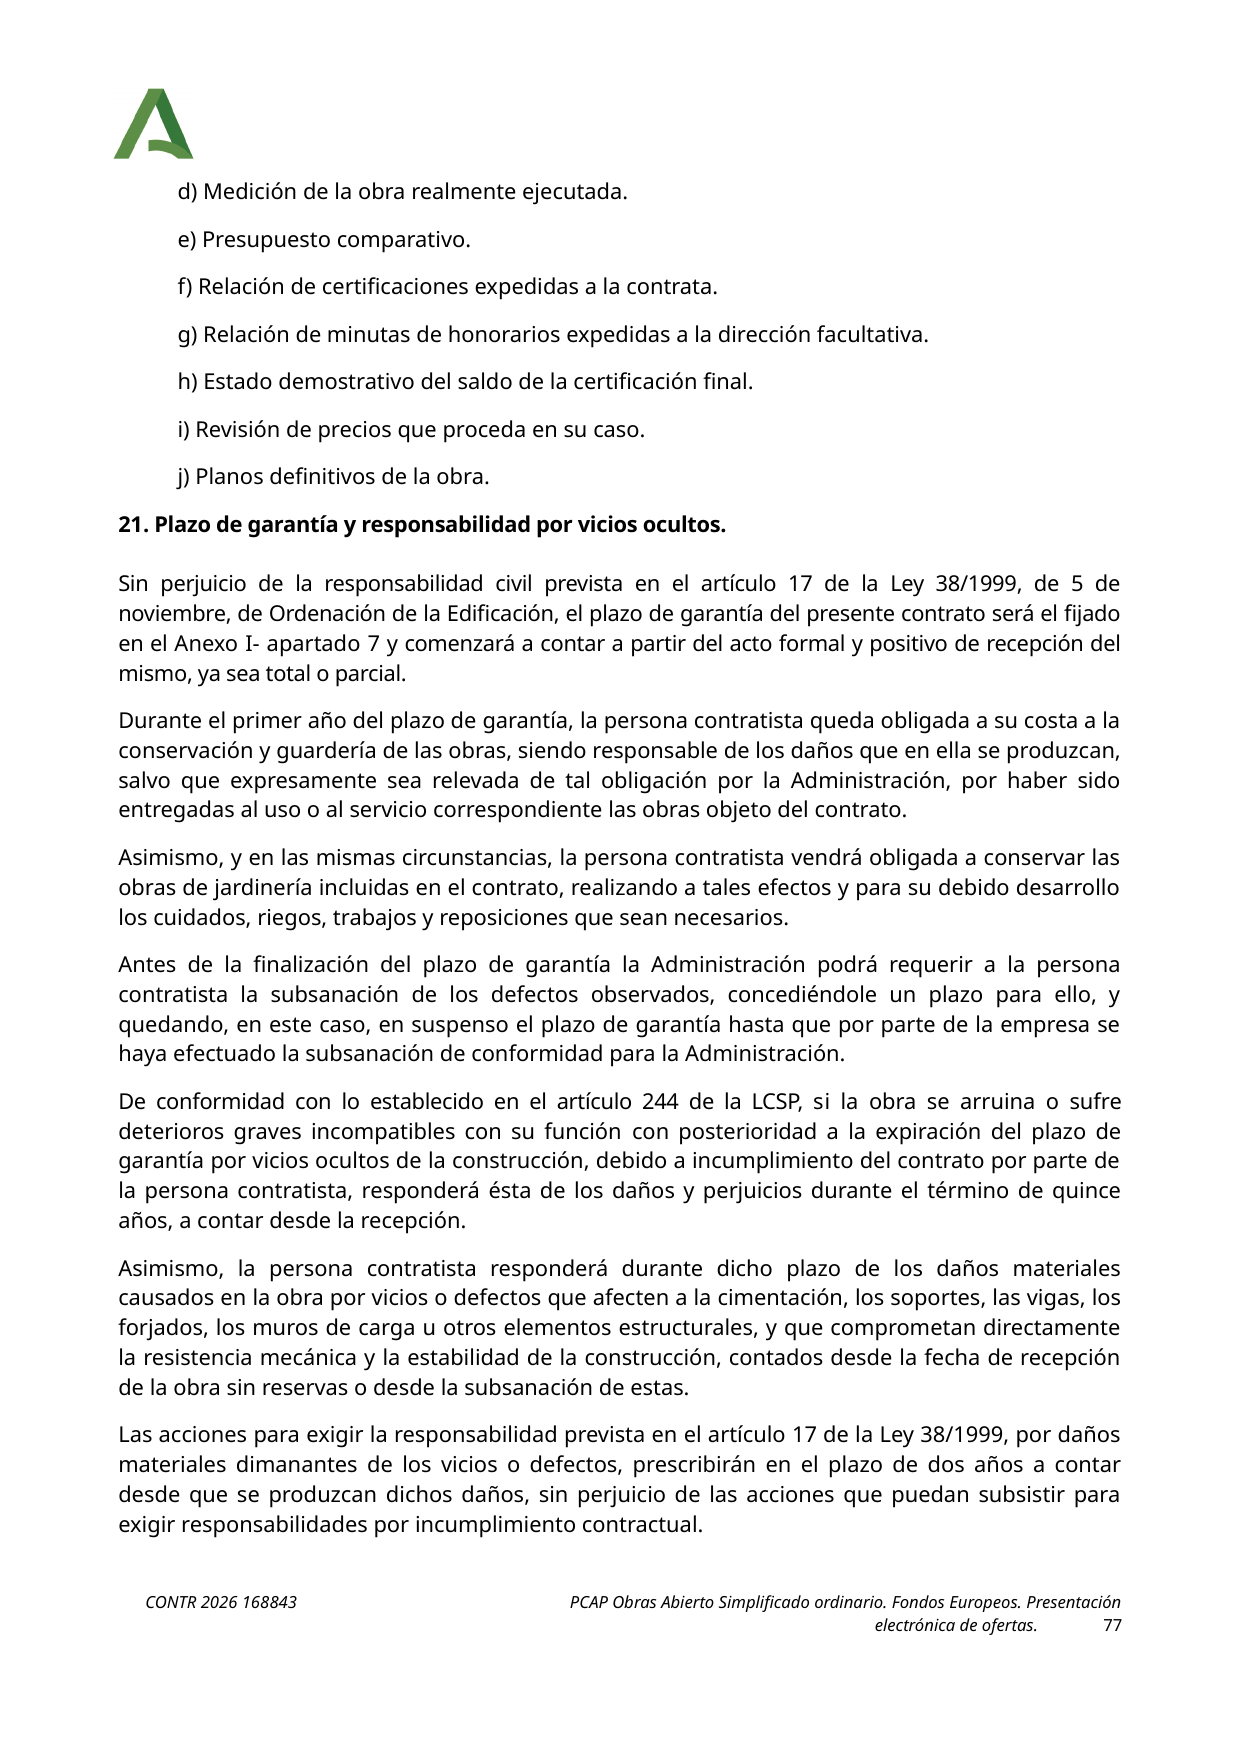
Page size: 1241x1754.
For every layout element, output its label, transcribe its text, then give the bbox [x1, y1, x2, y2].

text Asimismo, la persona contratista responderá durante dicho plazo de los daños materiales causados en la obra por vicios o defectos que afecten a la cimentación, los soportes, las vigas, los forjados, los muros de carga u otros elementos estructurales, y que comprometan directamente la resistencia mecánica y la estabilidad de la construcción, contados desde la fecha de recepción de la obra sin reservas o desde la subsanación de estas. [118, 1252, 1122, 1401]
picture [109, 84, 198, 163]
text Asimismo, y en las mismas circunstancias, la persona contratista vendrá obligada a conservar las obras de jardinería incluidas en el contrato, realizando a tales efectos y para su debido desarrollo los cuidados, riegos, trabajos y reposiciones que sean necesarios. [118, 842, 1122, 931]
text j) Planos definitivos de la obra. [177, 461, 1122, 491]
subtitle 21. Plazo de garantía y responsabilidad por vicios ocultos. [118, 509, 1122, 539]
text Durante el primer año del plazo de garantía, la persona contratista queda obligada a su costa a la conservación y guardería de las obras, siendo responsable de los daños que en ella se produzcan, salvo que expresamente sea relevada de tal obligación por la Administración, por haber sido entregadas al uso o al servicio correspondiente las obras objeto del contrato. [118, 705, 1122, 824]
text Sin perjuicio de la responsabilidad civil prevista en el artículo 17 de la Ley 38/1999, de 5 de noviembre, de Ordenación de la Edificación, el plazo de garantía del presente contrato será el fijado en el Anexo I- apartado 7 y comenzará a contar a partir del acto formal y positivo de recepción del mismo, ya sea total o parcial. [118, 568, 1122, 687]
text f) Relación de certificaciones expedidas a la contrata. [177, 271, 1122, 301]
text e) Presupuesto comparativo. [177, 224, 1122, 254]
text De conformidad con lo establecido en el artículo 244 de la LCSP, si la obra se arruina o sufre deterioros graves incompatibles con su función con posterioridad a la expiración del plazo de garantía por vicios ocultos de la construcción, debido a incumplimiento del contrato por parte de la persona contratista, responderá ésta de los daños y perjuicios durante el término de quince años, a contar desde la recepción. [118, 1086, 1122, 1235]
text d) Medición de la obra realmente ejecutada. [177, 176, 1122, 206]
text g) Relación de minutas de honorarios expedidas a la dirección facultativa. [177, 319, 1122, 349]
text Las acciones para exigir la responsabilidad prevista en el artículo 17 de la Ley 38/1999, por daños materiales dimanantes de los vicios o defectos, prescribirán en el plazo de dos años a contar desde que se produzcan dichos daños, sin perjuicio de las acciones que puedan subsistir para exigir responsabilidades por incumplimiento contractual. [118, 1419, 1122, 1538]
text h) Estado demostrativo del saldo de la certificación final. [177, 366, 1122, 396]
text Antes de la finalización del plazo de garantía la Administración podrá requerir a la persona contratista la subsanación de los defectos observados, concediéndole un plazo para ello, y quedando, en este caso, en suspenso el plazo de garantía hasta que por parte de la empresa se haya efectuado la subsanación de conformidad para la Administración. [118, 949, 1122, 1068]
text i) Revisión de precios que proceda en su caso. [177, 414, 1122, 444]
